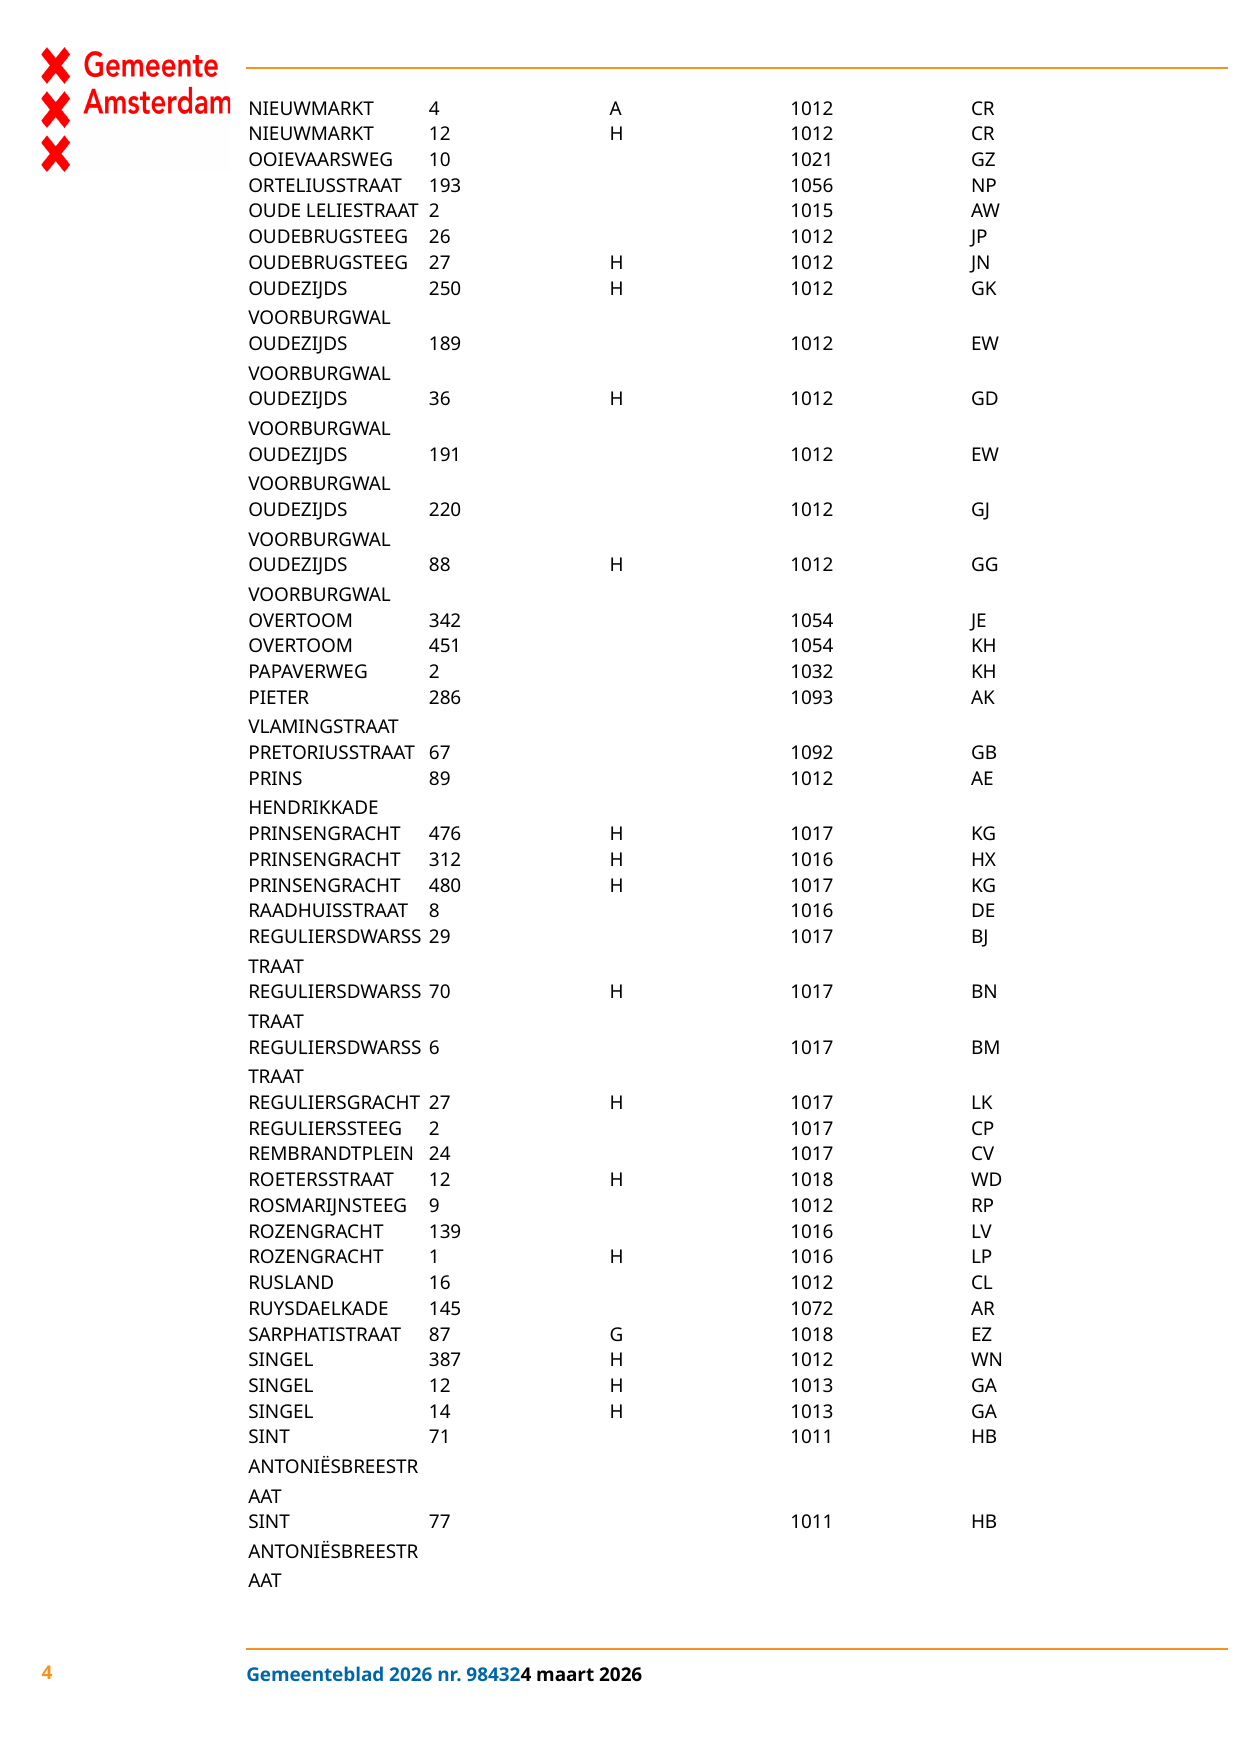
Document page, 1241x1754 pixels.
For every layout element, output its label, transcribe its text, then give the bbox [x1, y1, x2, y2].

table_cell BM [971, 1034, 1152, 1089]
table_cell [609, 658, 790, 684]
table_cell WD [971, 1166, 1152, 1192]
table_cell 189 [429, 330, 609, 386]
table_cell ORTELIUSSTRAAT [248, 172, 429, 198]
table_cell PIETER VLAMINGSTRAAT [248, 684, 429, 739]
table_cell H [609, 979, 790, 1034]
table_cell 10 [429, 146, 609, 172]
table_cell RUSLAND [248, 1269, 429, 1295]
table_cell 1021 [790, 146, 971, 172]
table_cell KH [971, 658, 1152, 684]
table_cell OVERTOOM [248, 607, 429, 632]
table_cell BN [971, 979, 1152, 1034]
table_cell WN [971, 1346, 1152, 1372]
table_cell 12 [429, 1166, 609, 1192]
table_cell JP [971, 224, 1152, 249]
table_cell 1017 [790, 820, 971, 846]
table_cell [609, 1295, 790, 1321]
table_cell SINGEL [248, 1346, 429, 1372]
table_cell H [609, 121, 790, 146]
table_cell 1017 [790, 1115, 971, 1141]
table_cell SINT ANTONIËSBREESTRAAT [248, 1509, 429, 1593]
table_cell 27 [429, 1089, 609, 1115]
table_cell CR [971, 95, 1152, 121]
table_cell PAPAVERWEG [248, 658, 429, 684]
table_cell A [609, 95, 790, 121]
table_cell 1016 [790, 898, 971, 923]
table_cell GG [971, 551, 1152, 607]
table_cell SINGEL [248, 1398, 429, 1424]
table_cell 29 [429, 923, 609, 978]
table_cell GA [971, 1372, 1152, 1398]
table_cell 1012 [790, 224, 971, 249]
table_cell [609, 441, 790, 496]
table_cell 480 [429, 872, 609, 897]
table_cell ROZENGRACHT [248, 1218, 429, 1243]
table_cell LK [971, 1089, 1152, 1115]
table_cell 9 [429, 1192, 609, 1218]
table_cell AR [971, 1295, 1152, 1321]
table_cell 1012 [790, 496, 971, 551]
table_cell NIEUWMARKT [248, 121, 429, 146]
table_cell PRINS HENDRIKKADE [248, 765, 429, 820]
table_cell CL [971, 1269, 1152, 1295]
table_cell 24 [429, 1141, 609, 1166]
table_cell 1092 [790, 739, 971, 765]
table_cell ROETERSSTRAAT [248, 1166, 429, 1192]
table_cell LV [971, 1218, 1152, 1243]
table_cell 1013 [790, 1372, 971, 1398]
table_cell 1012 [790, 1346, 971, 1372]
table_cell OUDE LELIESTRAAT [248, 198, 429, 223]
table_cell 250 [429, 275, 609, 330]
table_cell 451 [429, 633, 609, 658]
table_cell [609, 1218, 790, 1243]
table_cell BJ [971, 923, 1152, 978]
table_cell 1015 [790, 198, 971, 223]
table_cell 286 [429, 684, 609, 739]
table_cell CV [971, 1141, 1152, 1166]
table_cell [609, 765, 790, 820]
picture [41, 47, 231, 172]
table_cell 1056 [790, 172, 971, 198]
table_cell 1017 [790, 872, 971, 897]
table_cell 1012 [790, 441, 971, 496]
table_cell JE [971, 607, 1152, 632]
table_cell 342 [429, 607, 609, 632]
table_cell AE [971, 765, 1152, 820]
table_cell GK [971, 275, 1152, 330]
table_cell LP [971, 1244, 1152, 1269]
table_cell OUDEZIJDS VOORBURGWAL [248, 330, 429, 386]
table_cell 1017 [790, 1141, 971, 1166]
table_cell 16 [429, 1269, 609, 1295]
table_cell H [609, 249, 790, 275]
table_cell 8 [429, 898, 609, 923]
table_cell EW [971, 441, 1152, 496]
table_cell SARPHATISTRAAT [248, 1321, 429, 1346]
table_cell PRINSENGRACHT [248, 846, 429, 872]
table_cell [609, 607, 790, 632]
table_cell 1012 [790, 1192, 971, 1218]
table_cell [609, 330, 790, 386]
table_cell [609, 1424, 790, 1508]
table_cell [609, 496, 790, 551]
table_cell 1054 [790, 607, 971, 632]
table_cell [609, 172, 790, 198]
table_cell 1012 [790, 249, 971, 275]
table_cell OUDEZIJDS VOORBURGWAL [248, 551, 429, 607]
table_cell GB [971, 739, 1152, 765]
table_cell 1012 [790, 1269, 971, 1295]
table_cell H [609, 820, 790, 846]
table_cell OUDEBRUGSTEEG [248, 224, 429, 249]
table_cell NP [971, 172, 1152, 198]
table_cell 1017 [790, 979, 971, 1034]
table_cell 67 [429, 739, 609, 765]
table_cell RAADHUISSTRAAT [248, 898, 429, 923]
table_cell 1012 [790, 551, 971, 607]
table_cell EZ [971, 1321, 1152, 1346]
table_cell OVERTOOM [248, 633, 429, 658]
table_cell 1 [429, 1244, 609, 1269]
table_cell 27 [429, 249, 609, 275]
table_cell 88 [429, 551, 609, 607]
table_cell H [609, 846, 790, 872]
table_cell 1011 [790, 1509, 971, 1593]
table_cell RUYSDAELKADE [248, 1295, 429, 1321]
table_cell 1012 [790, 95, 971, 121]
table_cell 476 [429, 820, 609, 846]
table_cell 1054 [790, 633, 971, 658]
table_cell 71 [429, 1424, 609, 1508]
table_cell 1012 [790, 330, 971, 386]
table_cell 1012 [790, 275, 971, 330]
table_cell OUDEBRUGSTEEG [248, 249, 429, 275]
table_cell H [609, 1398, 790, 1424]
table_cell REGULIERSDWARSSTRAAT [248, 1034, 429, 1089]
table_cell JN [971, 249, 1152, 275]
table_cell ROSMARIJNSTEEG [248, 1192, 429, 1218]
table_cell [609, 633, 790, 658]
table_cell 87 [429, 1321, 609, 1346]
table_cell H [609, 275, 790, 330]
table_cell GA [971, 1398, 1152, 1424]
table_cell 1017 [790, 1034, 971, 1089]
table_cell 1012 [790, 121, 971, 146]
table_cell [609, 1141, 790, 1166]
table_cell KG [971, 820, 1152, 846]
table_cell 70 [429, 979, 609, 1034]
table_cell [609, 739, 790, 765]
table_cell 312 [429, 846, 609, 872]
table_cell 1013 [790, 1398, 971, 1424]
table_cell H [609, 1089, 790, 1115]
table_cell 1018 [790, 1166, 971, 1192]
table_cell H [609, 872, 790, 897]
table_cell H [609, 1244, 790, 1269]
table_cell OUDEZIJDS VOORBURGWAL [248, 441, 429, 496]
table_cell 2 [429, 198, 609, 223]
table_cell [609, 224, 790, 249]
table_cell EW [971, 330, 1152, 386]
table_cell 2 [429, 1115, 609, 1141]
table_cell REMBRANDTPLEIN [248, 1141, 429, 1166]
table_cell 1018 [790, 1321, 971, 1346]
table_cell [609, 1509, 790, 1593]
table_cell H [609, 386, 790, 441]
table_cell DE [971, 898, 1152, 923]
table_cell AK [971, 684, 1152, 739]
table_cell 139 [429, 1218, 609, 1243]
table_cell 89 [429, 765, 609, 820]
table_cell [609, 146, 790, 172]
table_cell 220 [429, 496, 609, 551]
table_cell 1072 [790, 1295, 971, 1321]
table_cell H [609, 1166, 790, 1192]
table_cell CP [971, 1115, 1152, 1141]
table_cell 387 [429, 1346, 609, 1372]
table_cell HX [971, 846, 1152, 872]
table_cell 1012 [790, 765, 971, 820]
table_cell 1011 [790, 1424, 971, 1508]
table_cell GD [971, 386, 1152, 441]
table_cell [609, 1115, 790, 1141]
table_cell H [609, 551, 790, 607]
table_cell CR [971, 121, 1152, 146]
table_cell OUDEZIJDS VOORBURGWAL [248, 275, 429, 330]
table_cell 77 [429, 1509, 609, 1593]
table_cell HB [971, 1424, 1152, 1508]
table_cell 6 [429, 1034, 609, 1089]
table_cell 1093 [790, 684, 971, 739]
table_cell 191 [429, 441, 609, 496]
table_cell RP [971, 1192, 1152, 1218]
table_cell AW [971, 198, 1152, 223]
table_cell 1012 [790, 386, 971, 441]
table_cell H [609, 1372, 790, 1398]
table_cell KH [971, 633, 1152, 658]
table_cell 36 [429, 386, 609, 441]
table_cell 12 [429, 1372, 609, 1398]
table_cell SINGEL [248, 1372, 429, 1398]
table_cell GJ [971, 496, 1152, 551]
table_cell H [609, 1346, 790, 1372]
table_cell PRETORIUSSTRAAT [248, 739, 429, 765]
table_cell REGULIERSDWARSSTRAAT [248, 979, 429, 1034]
table_cell OUDEZIJDS VOORBURGWAL [248, 496, 429, 551]
table_cell 193 [429, 172, 609, 198]
table_cell ROZENGRACHT [248, 1244, 429, 1269]
table_cell [609, 898, 790, 923]
table_cell PRINSENGRACHT [248, 872, 429, 897]
table_cell 1016 [790, 1244, 971, 1269]
table_cell G [609, 1321, 790, 1346]
table_cell 1017 [790, 1089, 971, 1115]
table_cell 12 [429, 121, 609, 146]
table_cell 1016 [790, 1218, 971, 1243]
table_cell [609, 923, 790, 978]
table_cell 14 [429, 1398, 609, 1424]
table_cell [609, 198, 790, 223]
table_cell HB [971, 1509, 1152, 1593]
table_cell REGULIERSDWARSSTRAAT [248, 923, 429, 978]
table_cell [609, 1192, 790, 1218]
table_cell OOIEVAARSWEG [248, 146, 429, 172]
table_cell OUDEZIJDS VOORBURGWAL [248, 386, 429, 441]
table_cell [609, 1034, 790, 1089]
table_cell 145 [429, 1295, 609, 1321]
table_cell [609, 1269, 790, 1295]
table_cell 1032 [790, 658, 971, 684]
table_cell NIEUWMARKT [248, 95, 429, 121]
table_cell 1017 [790, 923, 971, 978]
table_cell REGULIERSGRACHT [248, 1089, 429, 1115]
table_cell [609, 684, 790, 739]
table_cell PRINSENGRACHT [248, 820, 429, 846]
table_cell 1016 [790, 846, 971, 872]
table_cell 4 [429, 95, 609, 121]
table_cell 26 [429, 224, 609, 249]
table_cell 2 [429, 658, 609, 684]
table_cell REGULIERSSTEEG [248, 1115, 429, 1141]
table_cell KG [971, 872, 1152, 897]
table_cell SINT ANTONIËSBREESTRAAT [248, 1424, 429, 1508]
table_cell GZ [971, 146, 1152, 172]
